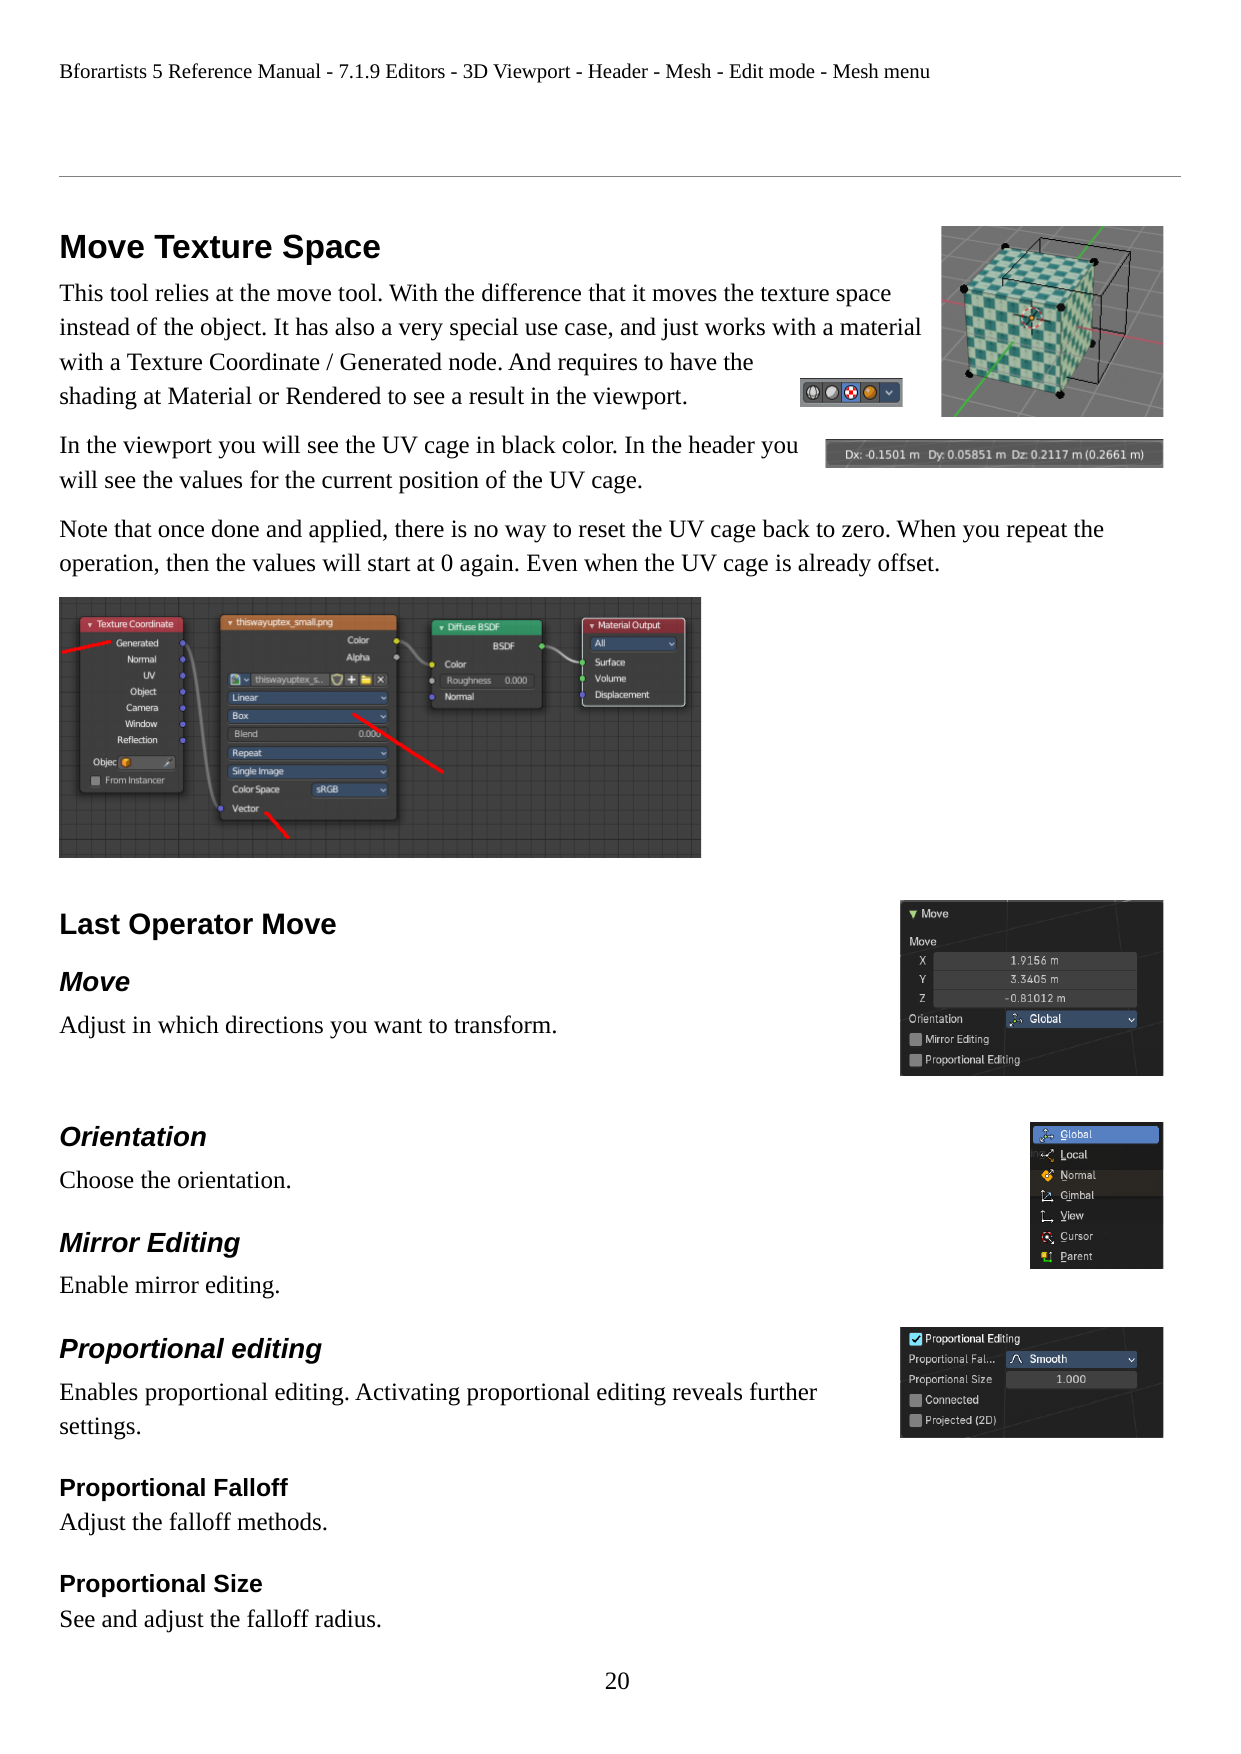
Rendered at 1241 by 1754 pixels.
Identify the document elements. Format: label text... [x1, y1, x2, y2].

subtitle Move Texture Space [59, 227, 941, 265]
text This tool relies at the move tool. With the difference that it moves the texture space instead of the object. It has also a very special use case, and just works with a material with a Texture Coordinate / Generated node. And requires to have the shading at Material or Rendered to see a result in the viewport. [59, 278, 941, 410]
text Choose the orientation. [59, 1165, 1030, 1193]
subtitle [1164, 227, 1181, 265]
subtitle [1164, 965, 1181, 997]
text Enables proportional editing. Activating proportional editing reveals further settings. [59, 1377, 1181, 1440]
picture [800, 378, 903, 407]
picture [900, 1327, 1164, 1438]
subtitle [1164, 1332, 1181, 1364]
subtitle Last Operator Move [59, 906, 900, 940]
picture [900, 900, 1164, 1076]
subtitle Orientation [59, 1120, 1181, 1152]
subtitle [1164, 1226, 1181, 1258]
text Note that once done and applied, there is no way to reset the UV cage back to zero. When you repeat the operation, then the values will start at 0 again. Even when the UV cage is already offset. [59, 514, 1181, 577]
subtitle [1164, 906, 1181, 940]
subtitle Proportional Falloff [59, 1473, 1181, 1501]
picture [1030, 1122, 1164, 1269]
text Adjust in which directions you want to transform. [59, 1010, 900, 1038]
text Enable mirror editing. [59, 1271, 1181, 1299]
subtitle Move [59, 965, 900, 997]
subtitle Proportional Size [59, 1569, 1181, 1597]
subtitle Proportional editing [59, 1332, 900, 1364]
picture [825, 439, 1164, 468]
text See and adjust the falloff radius. [59, 1604, 1181, 1632]
text In the viewport you will see the UV cage in black color. In the header you will see the values for the current position of the UV cage. [59, 430, 1181, 493]
subtitle Mirror Editing [59, 1226, 1030, 1258]
text Adjust the falloff methods. [59, 1507, 1181, 1536]
text [1164, 1165, 1181, 1193]
picture [59, 597, 702, 858]
picture [941, 226, 1164, 417]
